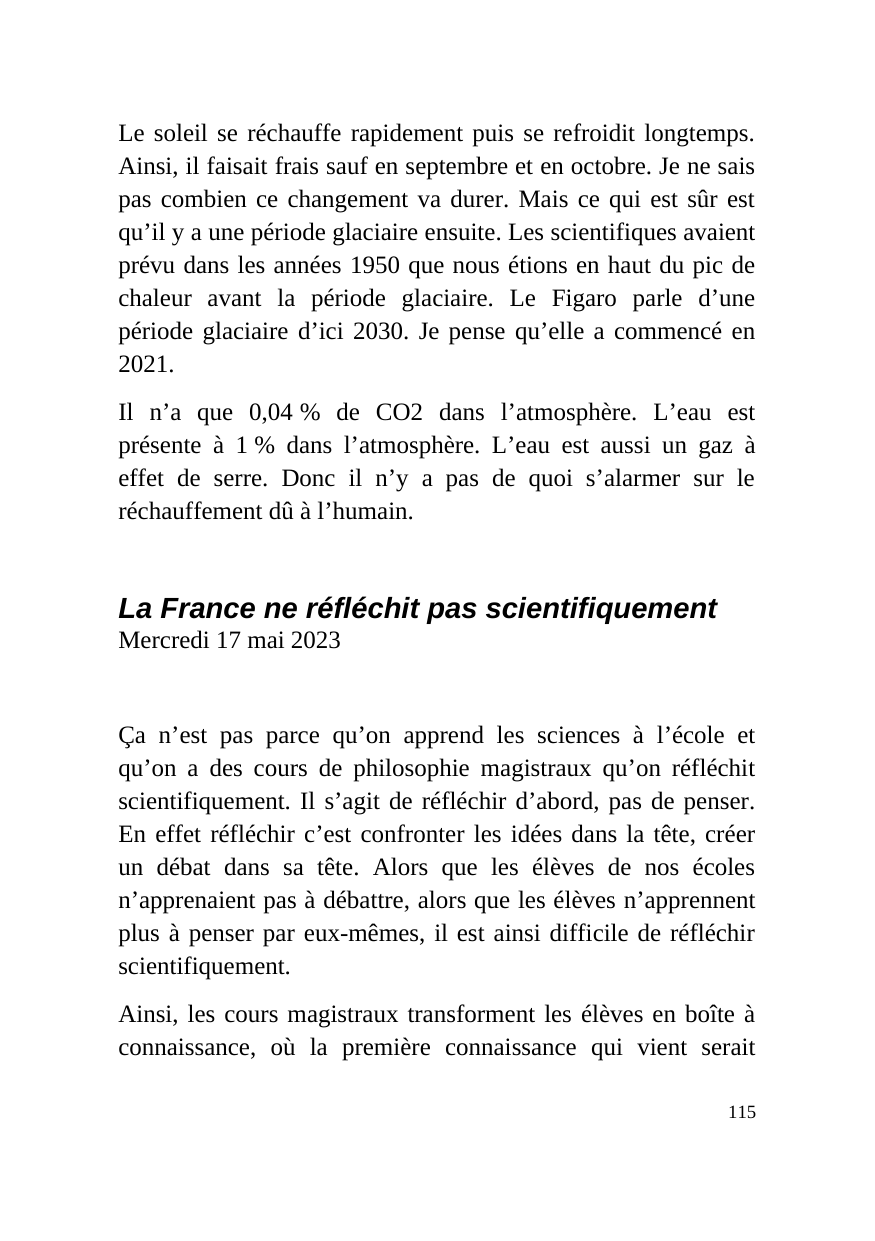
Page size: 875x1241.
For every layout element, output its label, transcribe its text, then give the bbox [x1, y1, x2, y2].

text Le soleil se réchauffe rapidement puis se refroidit longtemps. Ainsi, il faisait frais sauf en septembre et en octobre. Je ne sais pas combien ce changement va durer. Mais ce qui est sûr est qu’il y a une période glaciaire ensuite. Les scientifiques avaient prévu dans les années 1950 que nous étions en haut du pic de chaleur avant la période glaciaire. Le Figaro parle d’une période glaciaire d’ici 2030. Je pense qu’elle a commencé en 2021. [118, 118, 756, 378]
subtitle La France ne réfléchit pas scientifiquement [118, 591, 756, 625]
text Mercredi 17 mai 2023 [118, 625, 756, 653]
text Ça n’est pas parce qu’on apprend les sciences à l’école et qu’on a des cours de philosophie magistraux qu’on réfléchit scientifiquement. Il s’agit de réfléchir d’abord, pas de penser. En effet réfléchir c’est confronter les idées dans la tête, créer un débat dans sa tête. Alors que les élèves de nos écoles n’apprenaient pas à débattre, alors que les élèves n’apprennent plus à penser par eux-mêmes, il est ainsi difficile de réfléchir scientifiquement. [118, 720, 756, 980]
text Il n’a que 0,04 % de CO2 dans l’atmosphère. L’eau est présente à 1 % dans l’atmosphère. L’eau est aussi un gaz à effet de serre. Donc il n’y a pas de quoi s’alarmer sur le réchauffement dû à l’humain. [118, 397, 756, 525]
text Ainsi, les cours magistraux transforment les élèves en boîte à connaissance, où la première connaissance qui vient serait [118, 999, 756, 1060]
